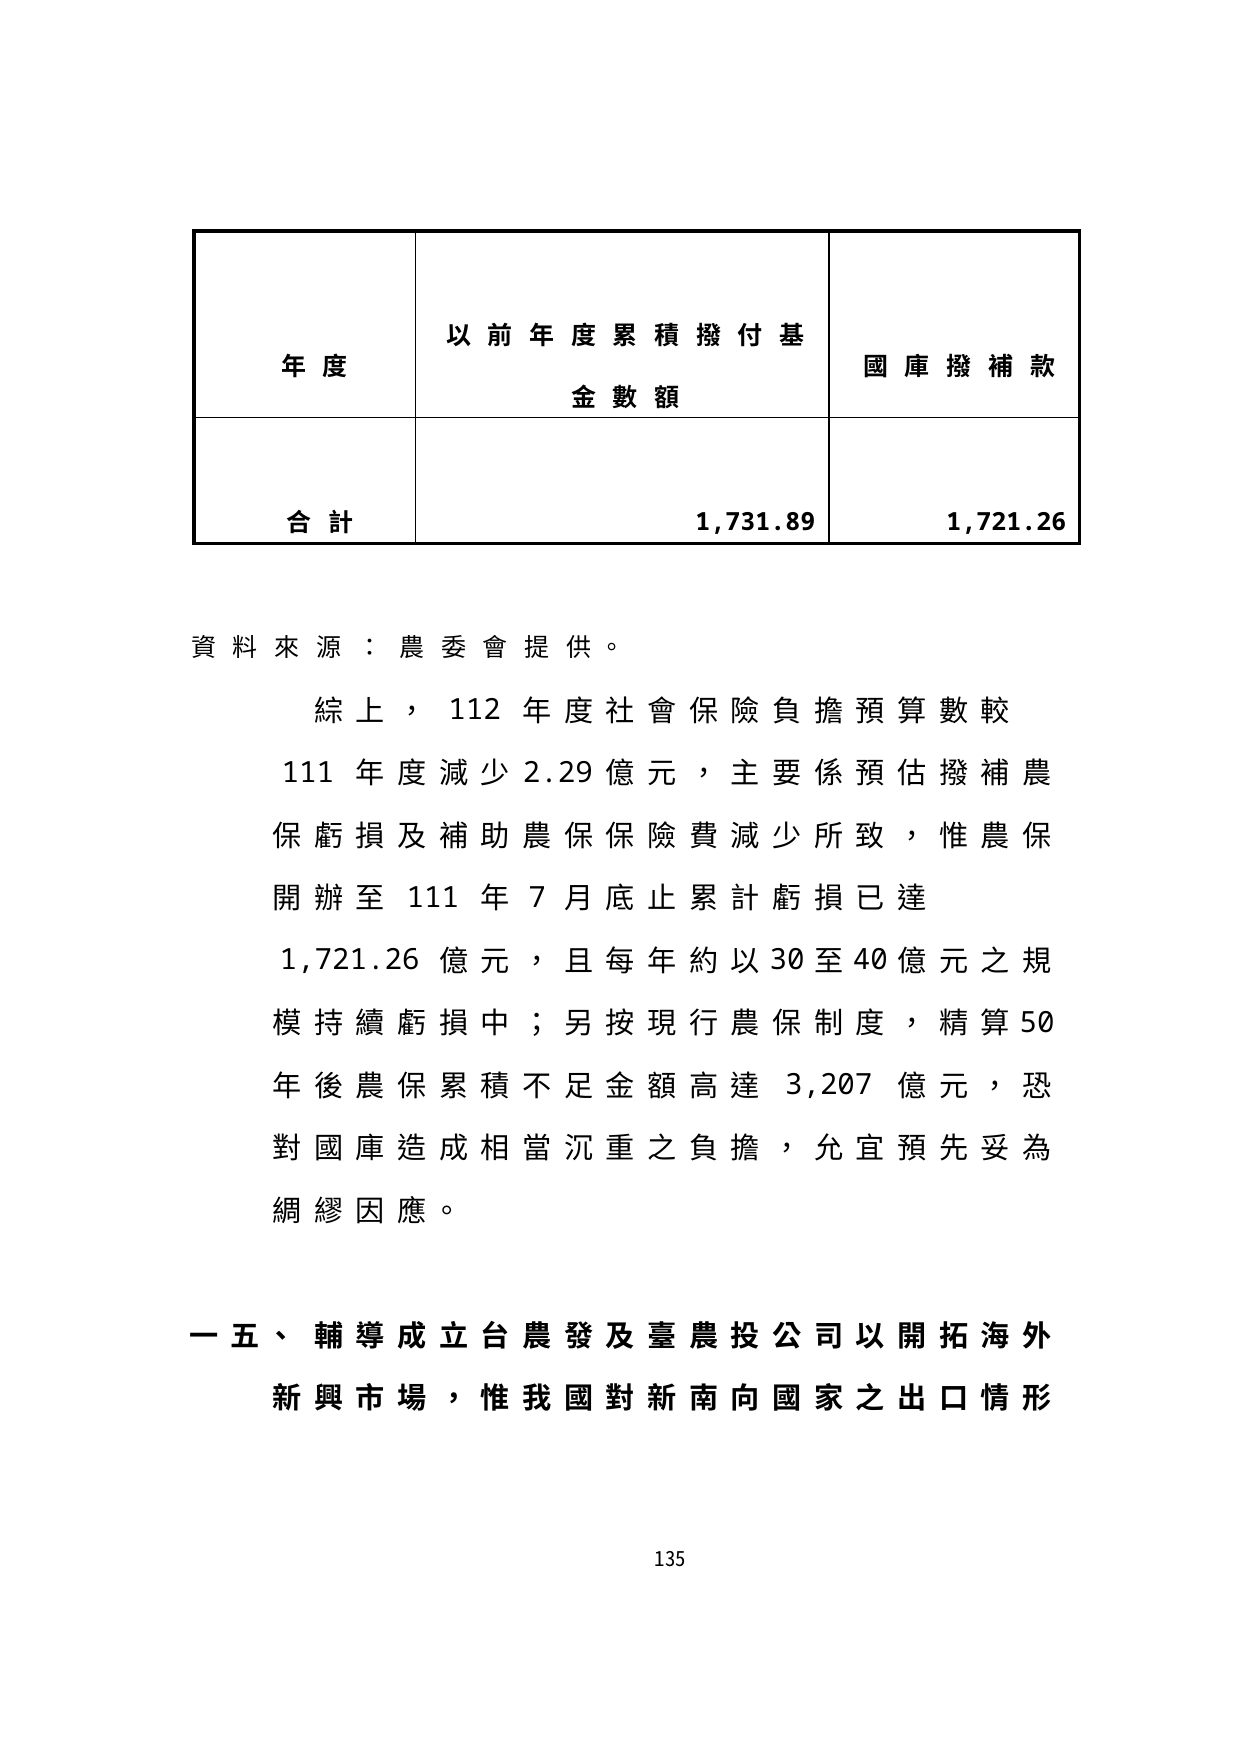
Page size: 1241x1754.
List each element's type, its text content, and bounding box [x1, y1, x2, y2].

table_header 以前年度累積撥付基金數額 [416, 233, 828, 417]
table_header 年度 [196, 233, 415, 417]
table_cell 1,721.26 [830, 418, 1078, 542]
text 資料來源：農委會提供。 [183, 604, 1058, 667]
text 綜上，112年度社會保險負擔預算數較111年度減少2.29億元，主要係預估撥補農保虧損及補助農保保險費減少所致，惟農保開辦至111年7月底止累計虧損已達1,721.26億元，且每年約以30至40億元之規模持續虧損中；另按現行農保制度，精算50年後農保累積不足金額高達3,207億元，恐對國庫造成相當沉重之負擔，允宜預先妥為綢繆因應。 [242, 667, 1058, 1229]
table_cell 1,731.89 [416, 418, 828, 542]
table_header 國庫撥補款 [830, 233, 1078, 417]
text 一五、輔導成立台農發及臺農投公司以開拓海外新興市場，惟我國對新南向國家之出口情形 [183, 1292, 1058, 1417]
table_cell 合計 [196, 418, 415, 542]
